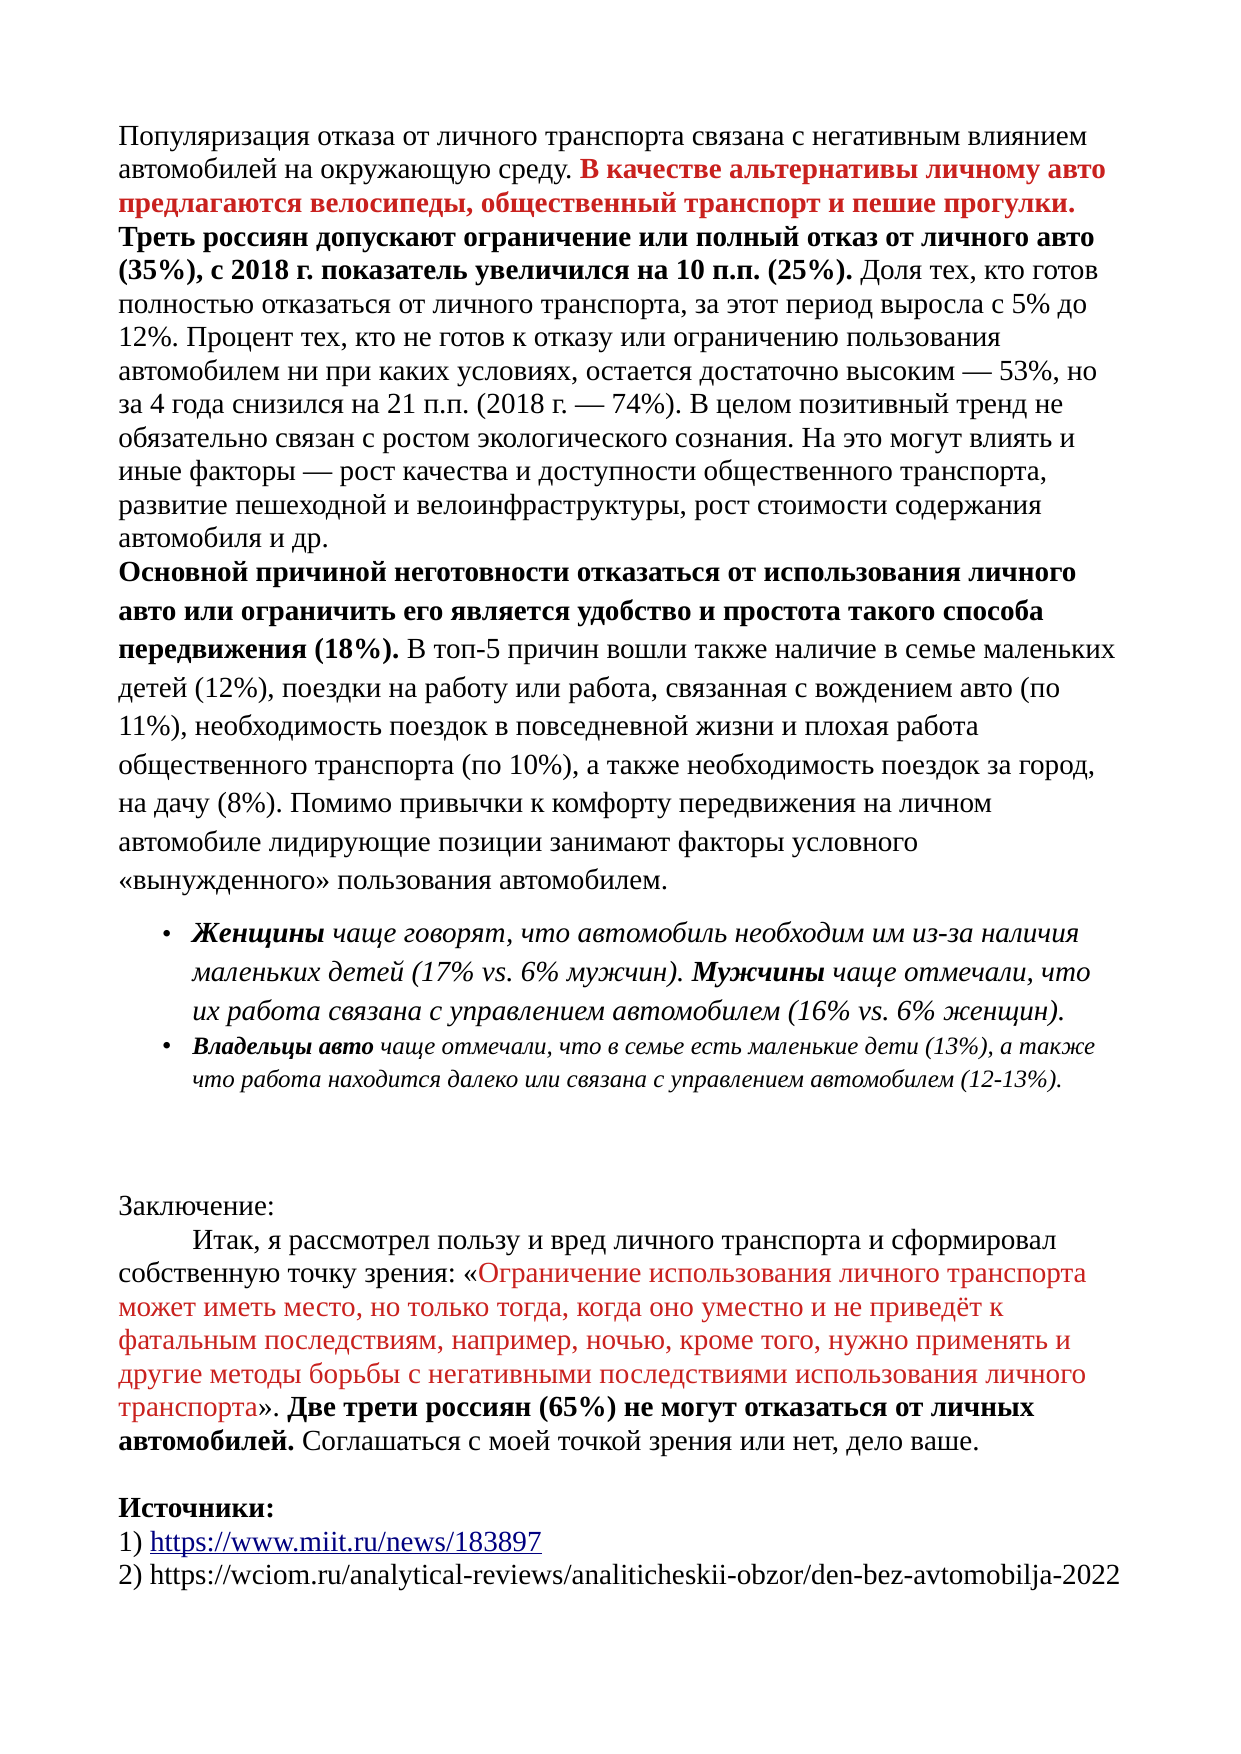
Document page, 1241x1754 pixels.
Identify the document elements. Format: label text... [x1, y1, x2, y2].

text Популяризация отказа от личного транспорта связана с негативным влиянием автомобилей на окружающую среду. В качестве альтернативы личному авто предлагаются велосипеды, общественный транспорт и пешие прогулки. Треть россиян допускают ограничение или полный отказ от личного авто (35%), с 2018 г. показатель увеличился на 10 п.п. (25%). Доля тех, кто готов полностью отказаться от личного транспорта, за этот период выросла с 5% до 12%. Процент тех, кто не готов к отказу или ограничению пользования автомобилем ни при каких условиях, остается достаточно высоким — 53%, но за 4 года снизился на 21 п.п. (2018 г. — 74%). В целом позитивный тренд не обязательно связан с ростом экологического сознания. На это могут влиять и иные факторы — рост качества и доступности общественного транспорта, развитие пешеходной и велоинфраструктуры, рост стоимости содержания автомобиля и др. [118, 118, 1122, 554]
list Женщины чаще говорят, что автомобиль необходим им из-за наличия маленьких детей (17% vs. 6% мужчин). Мужчины чаще отмечали, что их работа связана с управлением автомобилем (16% vs. 6% женщин). [162, 916, 1122, 1026]
text Заключение: [118, 1188, 1122, 1222]
text Основной причиной неготовности отказаться от использования личного авто или ограничить его является удобство и простота такого способа передвижения (18%). В топ-5 причин вошли также наличие в семье маленьких детей (12%), поездки на работу или работа, связанная с вождением авто (по 11%), необходимость поездок в повседневной жизни и плохая работа общественного транспорта (по 10%), а также необходимость поездок за город, на дачу (8%). Помимо привычки к комфорту передвижения на личном автомобиле лидирующие позиции занимают факторы условного «вынужденного» пользования автомобилем. [118, 554, 1122, 896]
text Итак, я рассмотрел пользу и вред личного транспорта и сформировал собственную точку зрения: «Ограничение использования личного транспорта может иметь место, но только тогда, когда оно уместно и не приведёт к фатальным последствиям, например, ночью, кроме того, нужно применять и другие методы борьбы с негативными последствиями использования личного транспорта». Две трети россиян (65%) не могут отказаться от личных автомобилей. Соглашаться с моей точкой зрения или нет, дело ваше. [118, 1222, 1122, 1457]
list Владельцы авто чаще отмечали, что в семье есть маленькие дети (13%), а также что работа находится далеко или связана с управлением автомобилем (12-13%). [162, 1031, 1122, 1093]
text 2) https://wciom.ru/analytical-reviews/analiticheskii-obzor/den-bez-avtomobilja-2022 [118, 1557, 1122, 1591]
text Источники: [118, 1490, 1122, 1524]
text 1) https://www.miit.ru/news/183897 [118, 1524, 1122, 1557]
